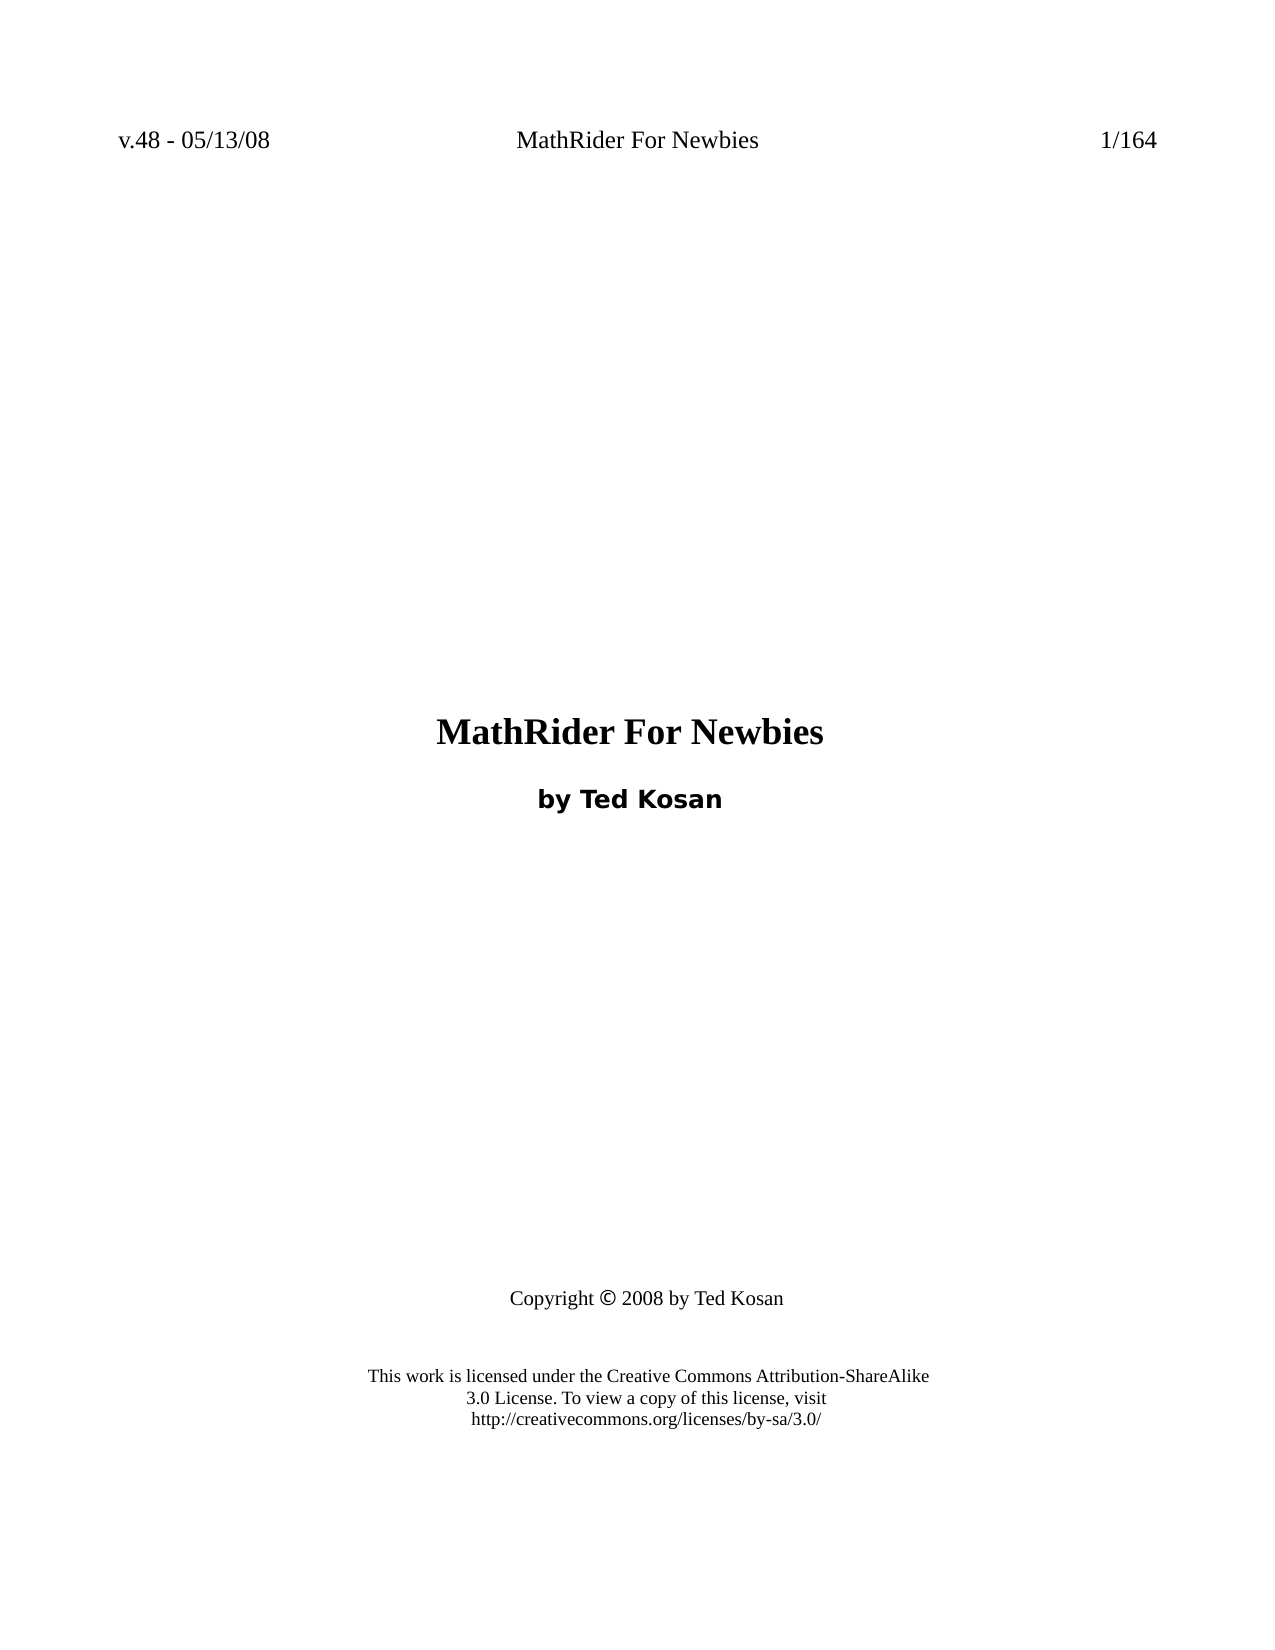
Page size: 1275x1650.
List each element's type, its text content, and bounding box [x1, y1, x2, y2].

text Copyright © 2008 by Ted Kosan [358, 1283, 935, 1311]
text This work is licensed under the Creative Commons Attribution-ShareAlike 3.0 License. To view a copy of this license, visit http://creativecommons.org/licenses/by-sa/3.0/ [358, 1365, 935, 1430]
text MathRider For Newbies [427, 710, 832, 753]
text by Ted Kosan [427, 785, 832, 814]
